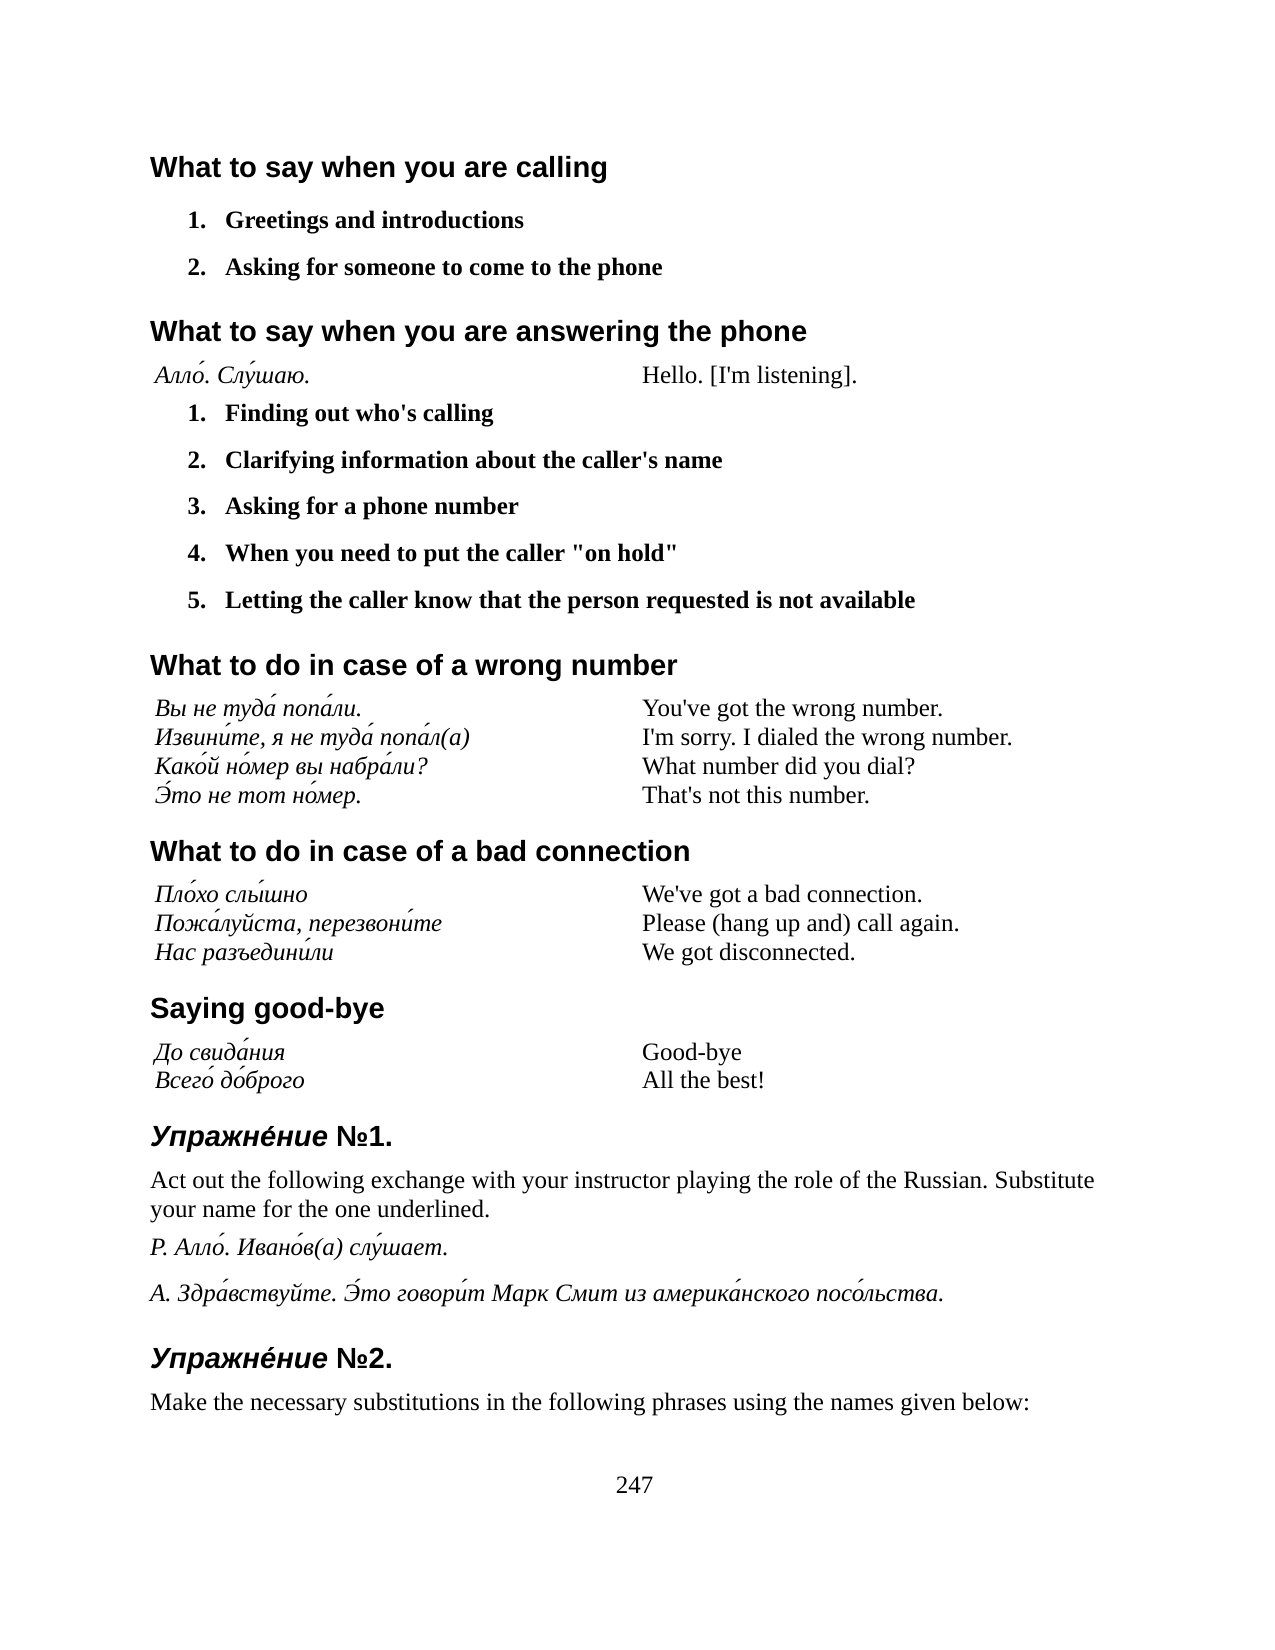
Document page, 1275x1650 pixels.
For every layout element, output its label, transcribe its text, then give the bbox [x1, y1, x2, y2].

subtitle What to say when you are answering the phone [150, 314, 1125, 348]
subtitle What to do in case of a wrong number [150, 647, 1125, 681]
table_header Пло́хо слы́шно [150, 880, 637, 908]
list Asking for someone to come to the phone [187, 252, 1125, 280]
list When you need to put the caller "on hold" [187, 538, 1125, 567]
table_header Алло́. Слу́шаю. [150, 360, 637, 389]
table_cell We got disconnected. [638, 937, 1125, 966]
subtitle Упражне́ние №1. [150, 1119, 1125, 1153]
table_cell I'm sorry. I dialed the wrong number. [638, 722, 1125, 751]
table_header Вы не туда́ попа́ли. [150, 694, 637, 722]
list Finding out who's calling [187, 398, 1125, 427]
table_cell All the best! [638, 1066, 1125, 1094]
subtitle What to say when you are calling [150, 150, 1125, 183]
table_header До свида́ния [150, 1037, 637, 1066]
text Make the necessary substitutions in the following phrases using the names given below: [150, 1387, 1125, 1416]
subtitle Saying good-bye [150, 991, 1125, 1024]
table_header Good-bye [638, 1037, 1125, 1066]
list Letting the caller know that the person requested is not available [187, 585, 1125, 613]
table_header Hello. [I'm listening]. [638, 360, 1125, 389]
text P. Алло́. Ивано́в(а) слу́шает. [150, 1232, 1125, 1261]
table_cell Извини́те, я не туда́ попа́л(а) [150, 722, 637, 751]
subtitle What to do in case of a bad connection [150, 833, 1125, 867]
table_cell What number did you dial? [638, 751, 1125, 780]
table_cell Пожа́луйста, перезвони́те [150, 908, 637, 937]
table_cell Како́й но́мер вы набра́ли? [150, 751, 637, 780]
table_cell Всего́ до́брого [150, 1066, 637, 1094]
list Clarifying information about the caller's name [187, 445, 1125, 473]
subtitle Упражне́ние №2. [150, 1341, 1125, 1375]
text А. Здра́вствуйте. Э́то говори́т Марк Смит из америка́нского посо́льства. [150, 1278, 1125, 1307]
table_header You've got the wrong number. [638, 694, 1125, 722]
text Act out the following exchange with your instructor playing the role of the Russian. Substitute your name for the one underlined. [150, 1165, 1125, 1223]
table_cell Нас разъедини́ли [150, 937, 637, 966]
list Asking for a phone number [187, 491, 1125, 520]
table_cell That's not this number. [638, 780, 1125, 808]
table_header We've got a bad connection. [638, 880, 1125, 908]
table_cell Э́то не тот но́мер. [150, 780, 637, 808]
list Greetings and introductions [187, 205, 1125, 234]
table_cell Please (hang up and) call again. [638, 908, 1125, 937]
